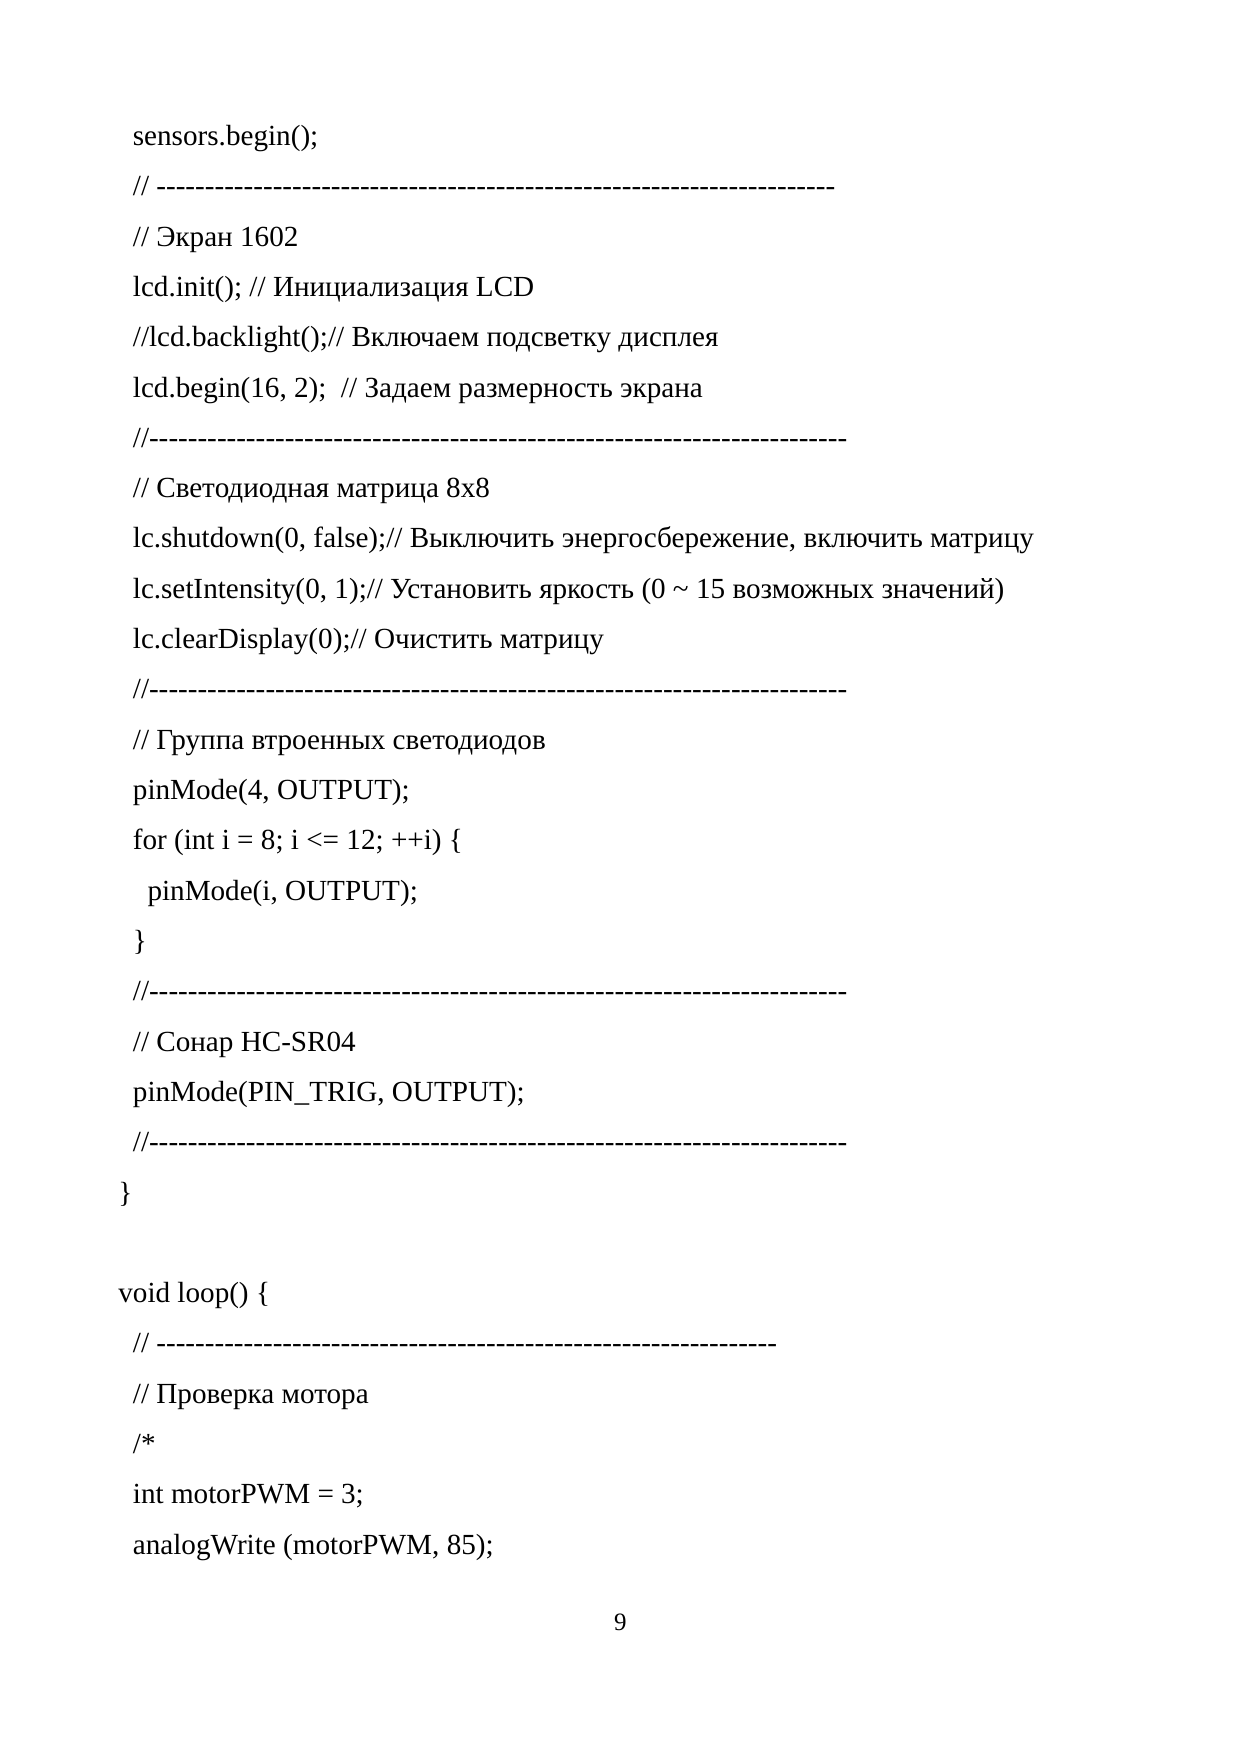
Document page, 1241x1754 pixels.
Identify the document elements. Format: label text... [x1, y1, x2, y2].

text /* [118, 1426, 1122, 1460]
text lcd.begin(16, 2); // Задаем размерность экрана [118, 370, 1122, 403]
text lc.setIntensity(0, 1);// Установить яркость (0 ~ 15 возможных значений) [118, 571, 1122, 604]
text lc.shutdown(0, false);// Выключить энергосбережение, включить матрицу [118, 521, 1122, 554]
text //------------------------------------------------------------------------ [118, 420, 1122, 453]
text analogWrite (motorPWM, 85); [118, 1527, 1122, 1560]
text lcd.init(); // Инициализация LCD [118, 269, 1122, 303]
text // Сонар HC-SR04 [118, 1024, 1122, 1057]
text } [118, 923, 1122, 957]
text // ---------------------------------------------------------------------- [118, 168, 1122, 202]
text pinMode(PIN_TRIG, OUTPUT); [118, 1074, 1122, 1108]
text //lcd.backlight();// Включаем подсветку дисплея [118, 319, 1122, 353]
text } [118, 1175, 1122, 1208]
text // Светодиодная матрица 8х8 [118, 470, 1122, 504]
text void loop() { [118, 1275, 1122, 1309]
text // Проверка мотора [118, 1376, 1122, 1409]
text // ---------------------------------------------------------------- [118, 1326, 1122, 1359]
text for (int i = 8; i <= 12; ++i) { [118, 822, 1122, 856]
text int motorPWM = 3; [118, 1477, 1122, 1510]
text //------------------------------------------------------------------------ [118, 672, 1122, 705]
text sensors.begin(); [118, 118, 1122, 152]
text pinMode(4, OUTPUT); [118, 772, 1122, 806]
text //------------------------------------------------------------------------ [118, 1124, 1122, 1158]
text // Группа втроенных светодиодов [118, 722, 1122, 755]
text lc.clearDisplay(0);// Очистить матрицу [118, 621, 1122, 655]
text pinMode(i, OUTPUT); [118, 873, 1122, 906]
text //------------------------------------------------------------------------ [118, 973, 1122, 1007]
text // Экран 1602 [118, 219, 1122, 252]
